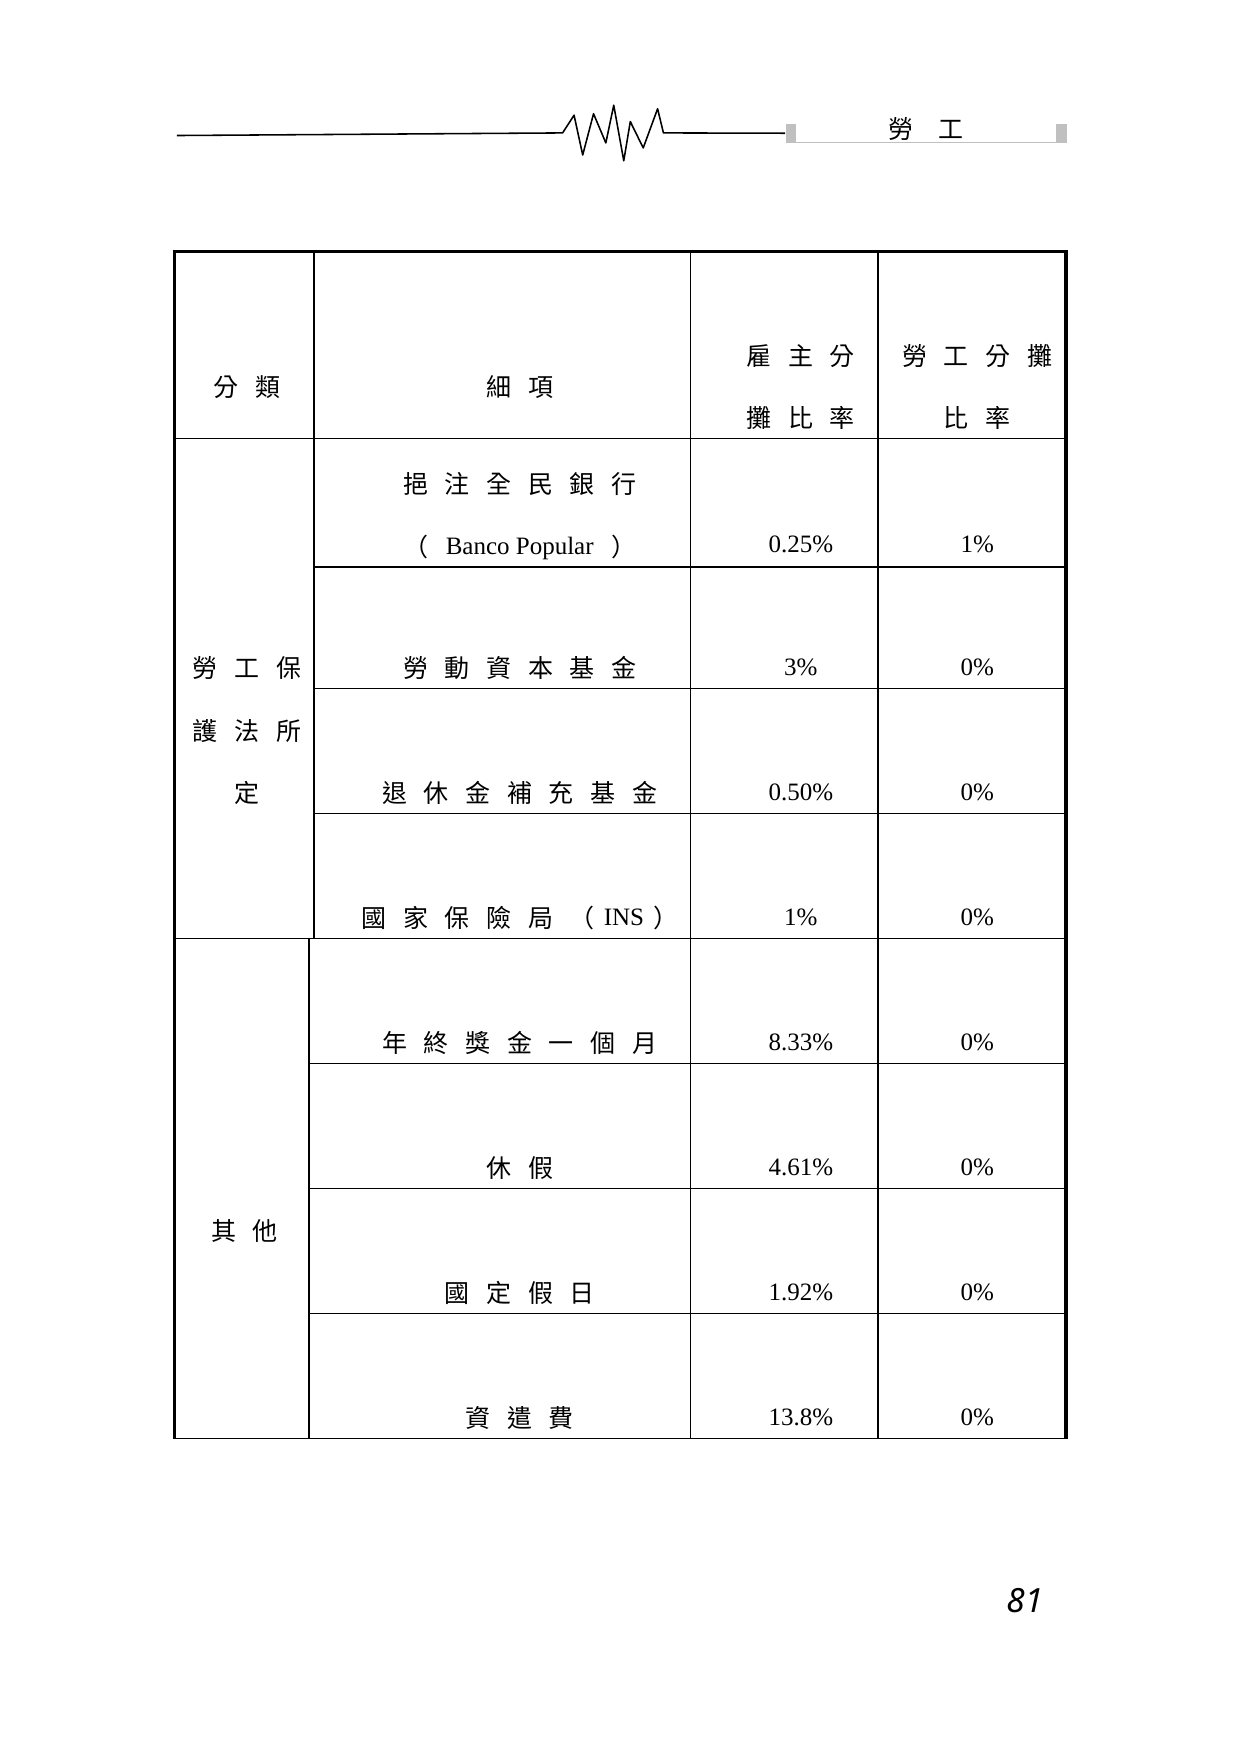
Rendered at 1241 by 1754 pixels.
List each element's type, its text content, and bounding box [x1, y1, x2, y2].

table_header 勞工分攤比率 [879, 253, 1064, 438]
table_cell 0% [879, 814, 1064, 938]
table_cell 國家保險局（INS） [315, 814, 690, 938]
table_cell 0% [879, 568, 1064, 688]
table_cell 0% [879, 1189, 1064, 1313]
table_cell 挹注全民銀行（Banco Popular） [315, 439, 690, 566]
table_cell 退休金補充基金 [315, 689, 690, 813]
table_cell 13.8% [691, 1314, 877, 1438]
table_cell 0% [879, 1064, 1064, 1188]
table_cell 年終獎金一個月 [310, 939, 690, 1063]
table_cell 0% [879, 689, 1064, 813]
table_header 分類 [176, 253, 313, 438]
table_cell 0.25% [691, 439, 877, 566]
table_header 雇主分攤比率 [691, 253, 877, 438]
table_cell 1.92% [691, 1189, 877, 1313]
table_cell 勞工保護法所定 [176, 439, 313, 938]
table_cell 1% [879, 439, 1064, 566]
table_cell 其他 [176, 939, 308, 1438]
table_cell 0% [879, 939, 1064, 1063]
table_cell 1% [691, 814, 877, 938]
table_cell 0.50% [691, 689, 877, 813]
table_cell 勞動資本基金 [315, 568, 690, 688]
table_cell 4.61% [691, 1064, 877, 1188]
table_cell 資遣費 [310, 1314, 690, 1438]
table_cell 國定假日 [310, 1189, 690, 1313]
table_header 細項 [315, 253, 690, 438]
table_cell 8.33% [691, 939, 877, 1063]
table_cell 3% [691, 568, 877, 688]
table_cell 0% [879, 1314, 1064, 1438]
table_cell 休假 [310, 1064, 690, 1188]
